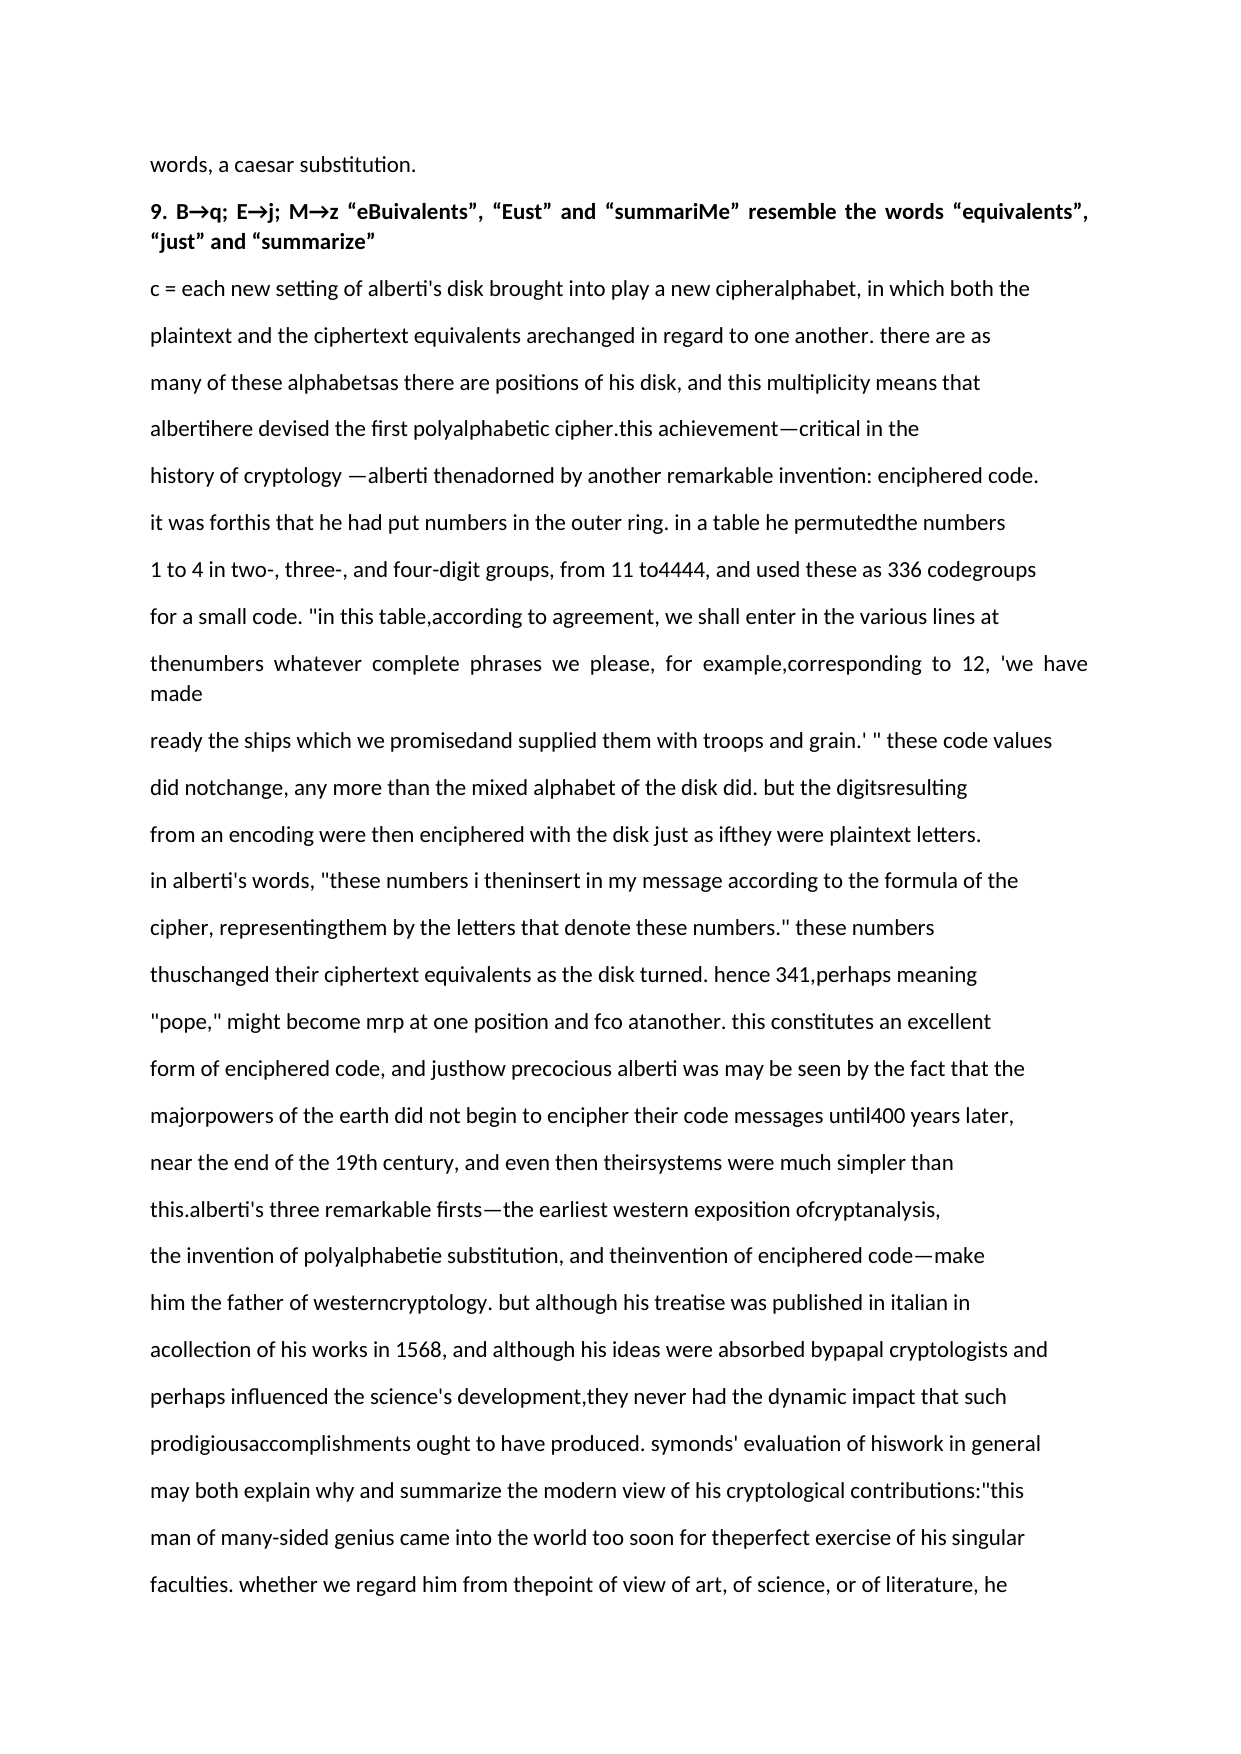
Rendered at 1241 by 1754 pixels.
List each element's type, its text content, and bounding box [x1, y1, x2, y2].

text many of these alphabetsas there are positions of his disk, and this multiplicity means that [150, 368, 1090, 396]
text it was forthis that he had put numbers in the outer ring. in a table he permutedthe numbers [150, 508, 1090, 536]
text cipher, representingthem by the letters that denote these numbers." these numbers [150, 913, 1090, 942]
text thuschanged their ciphertext equivalents as the disk turned. hence 341,perhaps meaning [150, 960, 1090, 988]
text words, a caesar substitution. [150, 150, 1090, 178]
text history of cryptology —alberti thenadorned by another remarkable invention: enciphered code. [150, 461, 1090, 489]
text in alberti's words, "these numbers i theninsert in my message according to the formula of the [150, 867, 1090, 895]
text did notchange, any more than the mixed alphabet of the disk did. but the digitsresulting [150, 773, 1090, 801]
text from an encoding were then enciphered with the disk just as ifthey were plaintext letters. [150, 820, 1090, 848]
text faculties. whether we regard him from thepoint of view of art, of science, or of literature, he [150, 1570, 1090, 1598]
text "pope," might become mrp at one position and fco atanother. this constitutes an excellent [150, 1007, 1090, 1035]
text albertihere devised the first polyalphabetic cipher.this achievement—critical in the [150, 414, 1090, 443]
text perhaps influenced the science's development,they never had the dynamic impact that such [150, 1382, 1090, 1410]
text plaintext and the ciphertext equivalents arechanged in regard to one another. there are as [150, 321, 1090, 349]
text majorpowers of the earth did not begin to encipher their code messages until400 years later, [150, 1101, 1090, 1129]
text 1 to 4 in two-, three-, and four-digit groups, from 11 to4444, and used these as 336 codegroups [150, 555, 1090, 583]
text thenumbers whatever complete phrases we please, for example,corresponding to 12, 'we have made [150, 649, 1090, 707]
text c = each new setting of alberti's disk brought into play a new cipheralphabet, in which both the [150, 274, 1090, 302]
text this.alberti's three remarkable firsts—the earliest western exposition ofcryptanalysis, [150, 1195, 1090, 1223]
text form of enciphered code, and justhow precocious alberti was may be seen by the fact that the [150, 1054, 1090, 1082]
text prodigiousaccomplishments ought to have produced. symonds' evaluation of hiswork in general [150, 1429, 1090, 1457]
text him the father of westerncryptology. but although his treatise was published in italian in [150, 1288, 1090, 1317]
text the invention of polyalphabetie substitution, and theinvention of enciphered code—make [150, 1242, 1090, 1270]
text for a small code. "in this table,according to agreement, we shall enter in the various lines at [150, 602, 1090, 630]
text ready the ships which we promisedand supplied them with troops and grain.' " these code values [150, 726, 1090, 754]
text may both explain why and summarize the modern view of his cryptological contributions:"this [150, 1476, 1090, 1504]
text man of many-sided genius came into the world too soon for theperfect exercise of his singular [150, 1523, 1090, 1551]
text acollection of his works in 1568, and although his ideas were absorbed bypapal cryptologists and [150, 1335, 1090, 1363]
text near the end of the 19th century, and even then theirsystems were much simpler than [150, 1148, 1090, 1176]
text 9. B→q; E→j; M→z “eBuivalents”, “Eust” and “summariMe” resemble the words “equivalents”, “just” and “summarize” [150, 197, 1090, 255]
